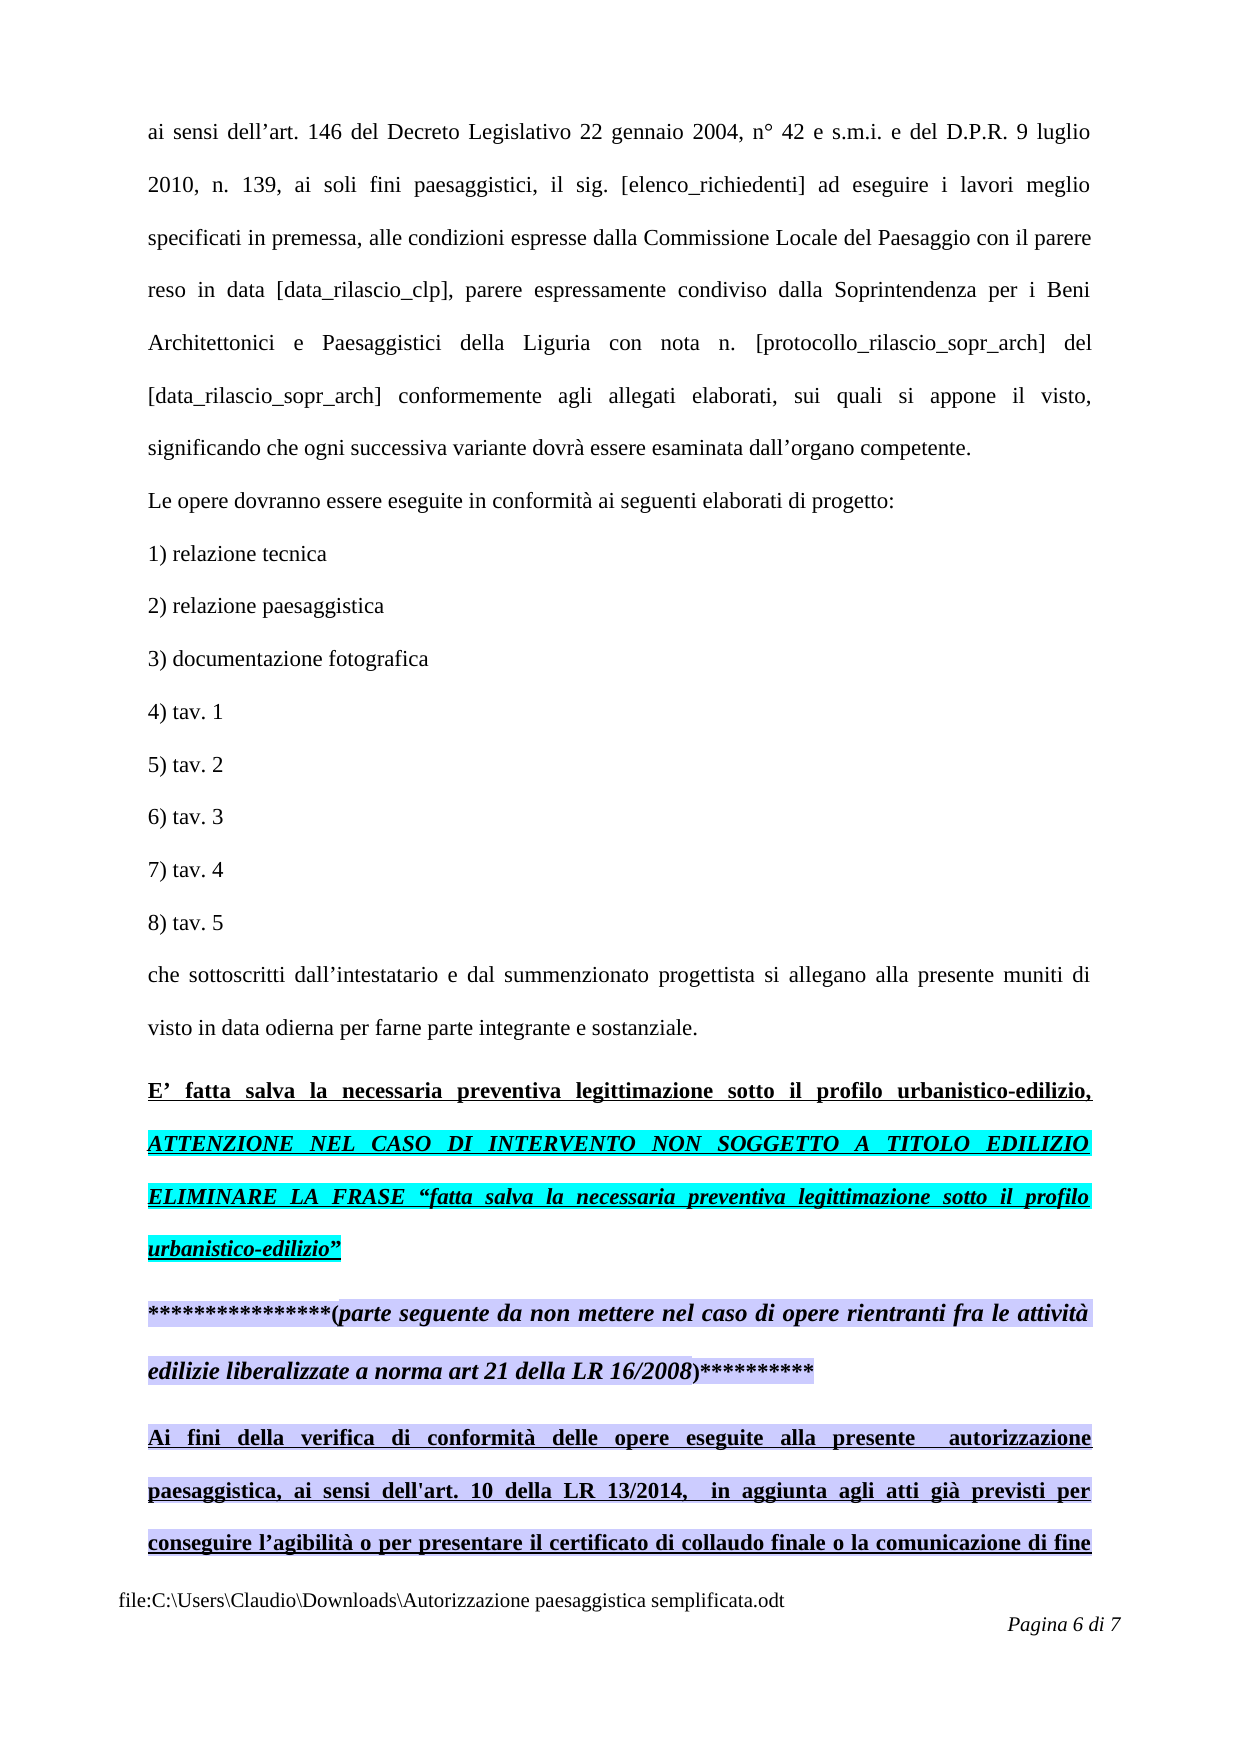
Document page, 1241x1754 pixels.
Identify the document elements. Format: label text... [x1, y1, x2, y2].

text 5) tav. 2 [148, 751, 1093, 777]
text 3) documentazione fotografica [148, 645, 1093, 672]
text Le opere dovranno essere eseguite in conformità ai seguenti elaborati di progetto: [148, 487, 1093, 513]
text 6) tav. 3 [148, 803, 1093, 830]
text E’ fatta salva la necessaria preventiva legittimazione sotto il profilo urbanistico-edilizio, [148, 1077, 1092, 1100]
text che sottoscritti dall’intestatario e dal summenzionato progettista si allegano alla presente muniti di visto in data odierna per farne parte integrante e sostanziale. [148, 961, 1093, 1041]
text 2) relazione paesaggistica [148, 592, 1093, 619]
text 1) relazione tecnica [148, 540, 1093, 566]
text 7) tav. 4 [148, 856, 1093, 882]
text paesaggistica, ai sensi dell'art. 10 della LR 13/2014, in aggiunta agli atti già previsti per conseguire l’agibilità o per presentare il certificato di collaudo finale o la comunicazione di fine [148, 1448, 1092, 1552]
text 4) tav. 1 [148, 698, 1093, 724]
text ****************(parte seguente da non mettere nel caso di opere rientranti fra le attività edilizie liberalizzate a norma art 21 della LR 16/2008)********** [148, 1298, 1092, 1385]
text 8) tav. 5 [148, 909, 1093, 935]
text ai sensi dell’art. 146 del Decreto Legislativo 22 gennaio 2004, n° 42 e s.m.i. e del D.P.R. 9 luglio 2010, n. 139, ai soli fini paesaggistici, il sig. [elenco_richiedenti] ad eseguire i lavori meglio specificati in premessa, alle condizioni espresse dalla Commissione Locale del Paesaggio con il parere reso in data [data_rilascio_clp], parere espressamente condiviso dalla Soprintendenza per i Beni Architettonici e Paesaggistici della Liguria con nota n. [protocollo_rilascio_sopr_arch] del [data_rilascio_sopr_arch] conformemente agli allegati elaborati, sui quali si appone il visto, significando che ogni successiva variante dovrà essere esaminata dall’organo competente. [148, 118, 1092, 461]
text ATTENZIONE NEL CASO DI INTERVENTO NON SOGGETTO A TITOLO EDILIZIO ELIMINARE LA FRASE “fatta salva la necessaria preventiva legittimazione sotto il profilo urbanistico-edilizio” [148, 1101, 1092, 1262]
text Ai fini della verifica di conformità delle opere eseguite alla presente autorizzazione [148, 1424, 1092, 1447]
